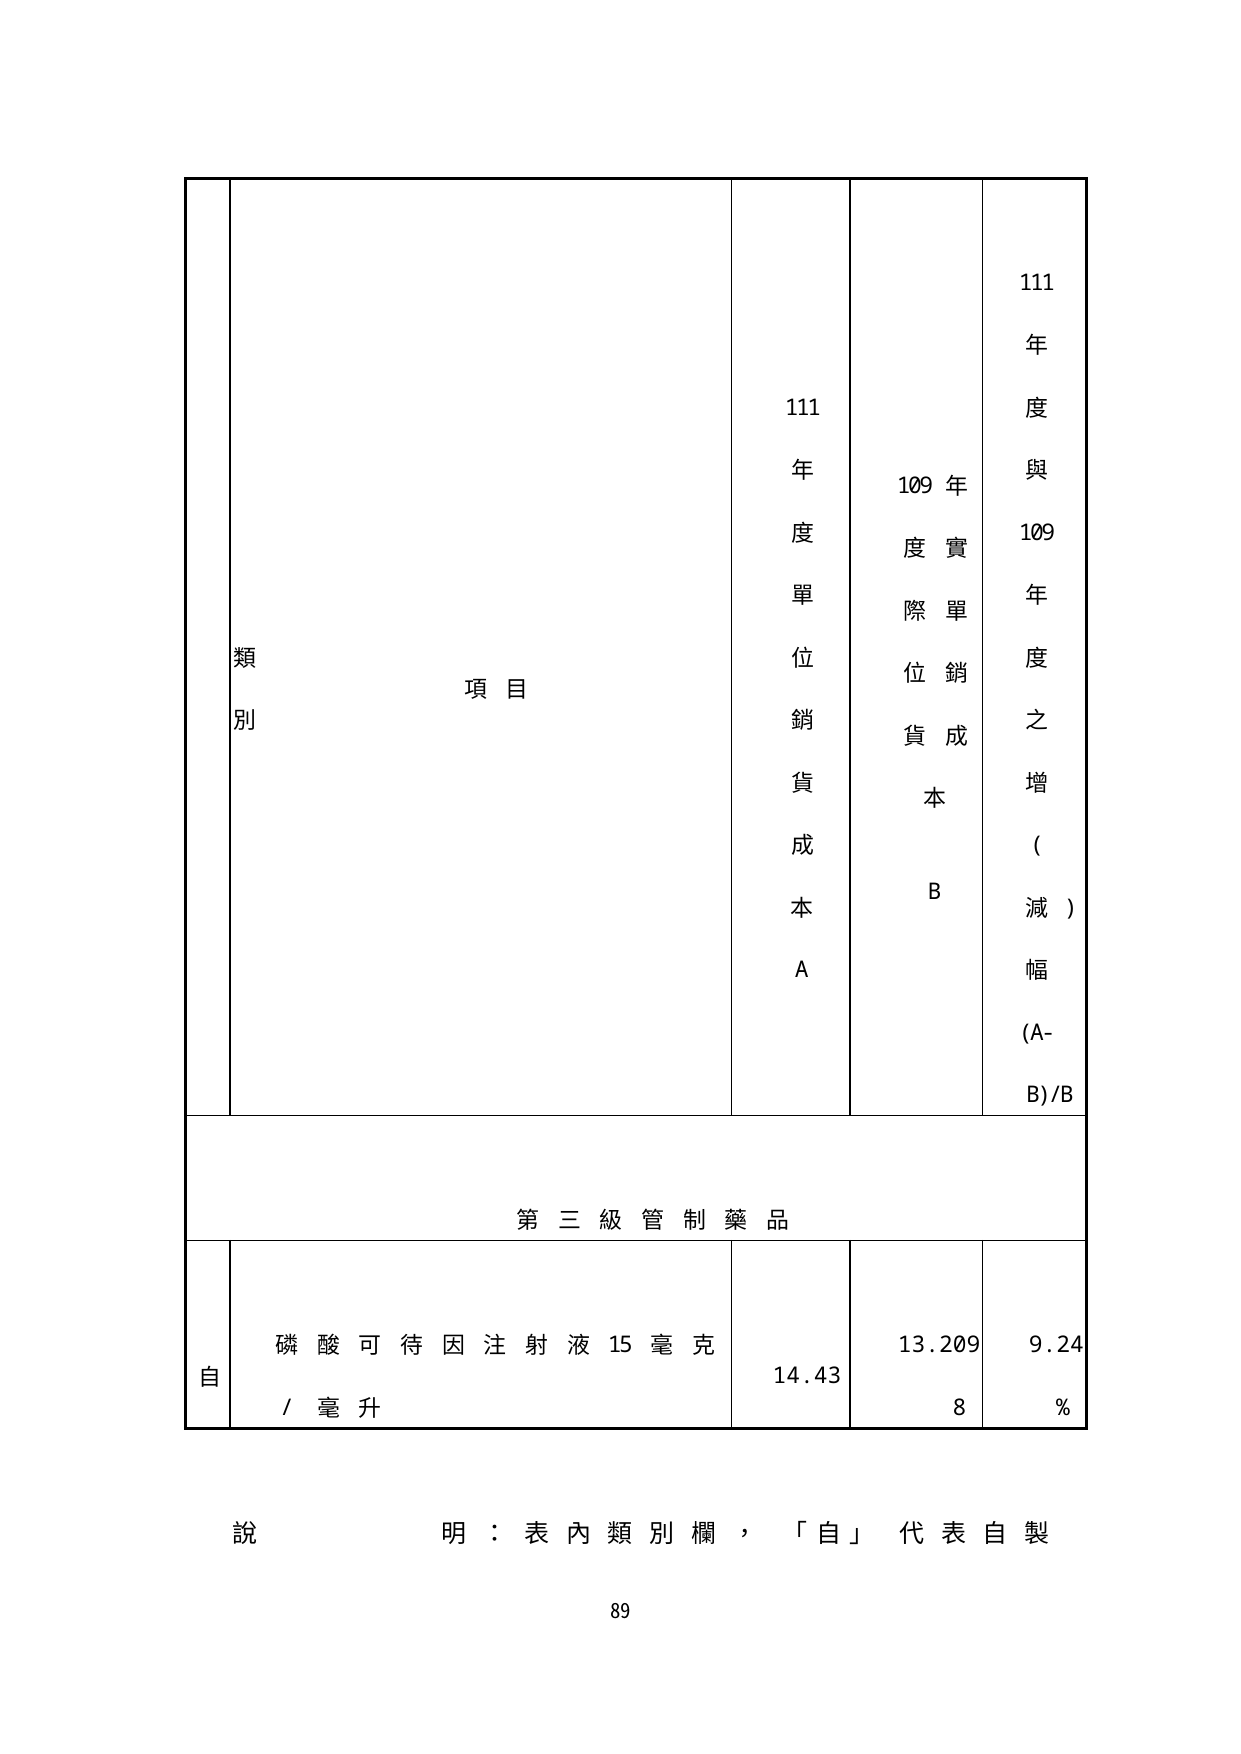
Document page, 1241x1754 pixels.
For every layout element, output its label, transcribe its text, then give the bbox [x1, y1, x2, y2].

table_cell 13.2098 [851, 1241, 982, 1427]
table_cell 9.24% [983, 1241, 1085, 1427]
table_header 109年度實際單位銷貨成本 B [851, 180, 982, 1115]
table_header 111年度與109年度之增(減)幅 (A-B)/B [983, 180, 1085, 1115]
table_cell 自 [187, 1241, 229, 1427]
table_cell 第三級管制藥品 [187, 1116, 1085, 1240]
table_cell 14.43 [732, 1241, 849, 1427]
table_cell 磷酸可待因注射液15毫克/毫升 [231, 1241, 731, 1427]
table_header 111年度單位銷貨成本 A [732, 180, 849, 1115]
table_header 項目 [231, 180, 731, 1115]
text 說 明：表內類別欄，「自」代表自製 [184, 1490, 1058, 1552]
table_header 類別 [187, 180, 229, 1115]
